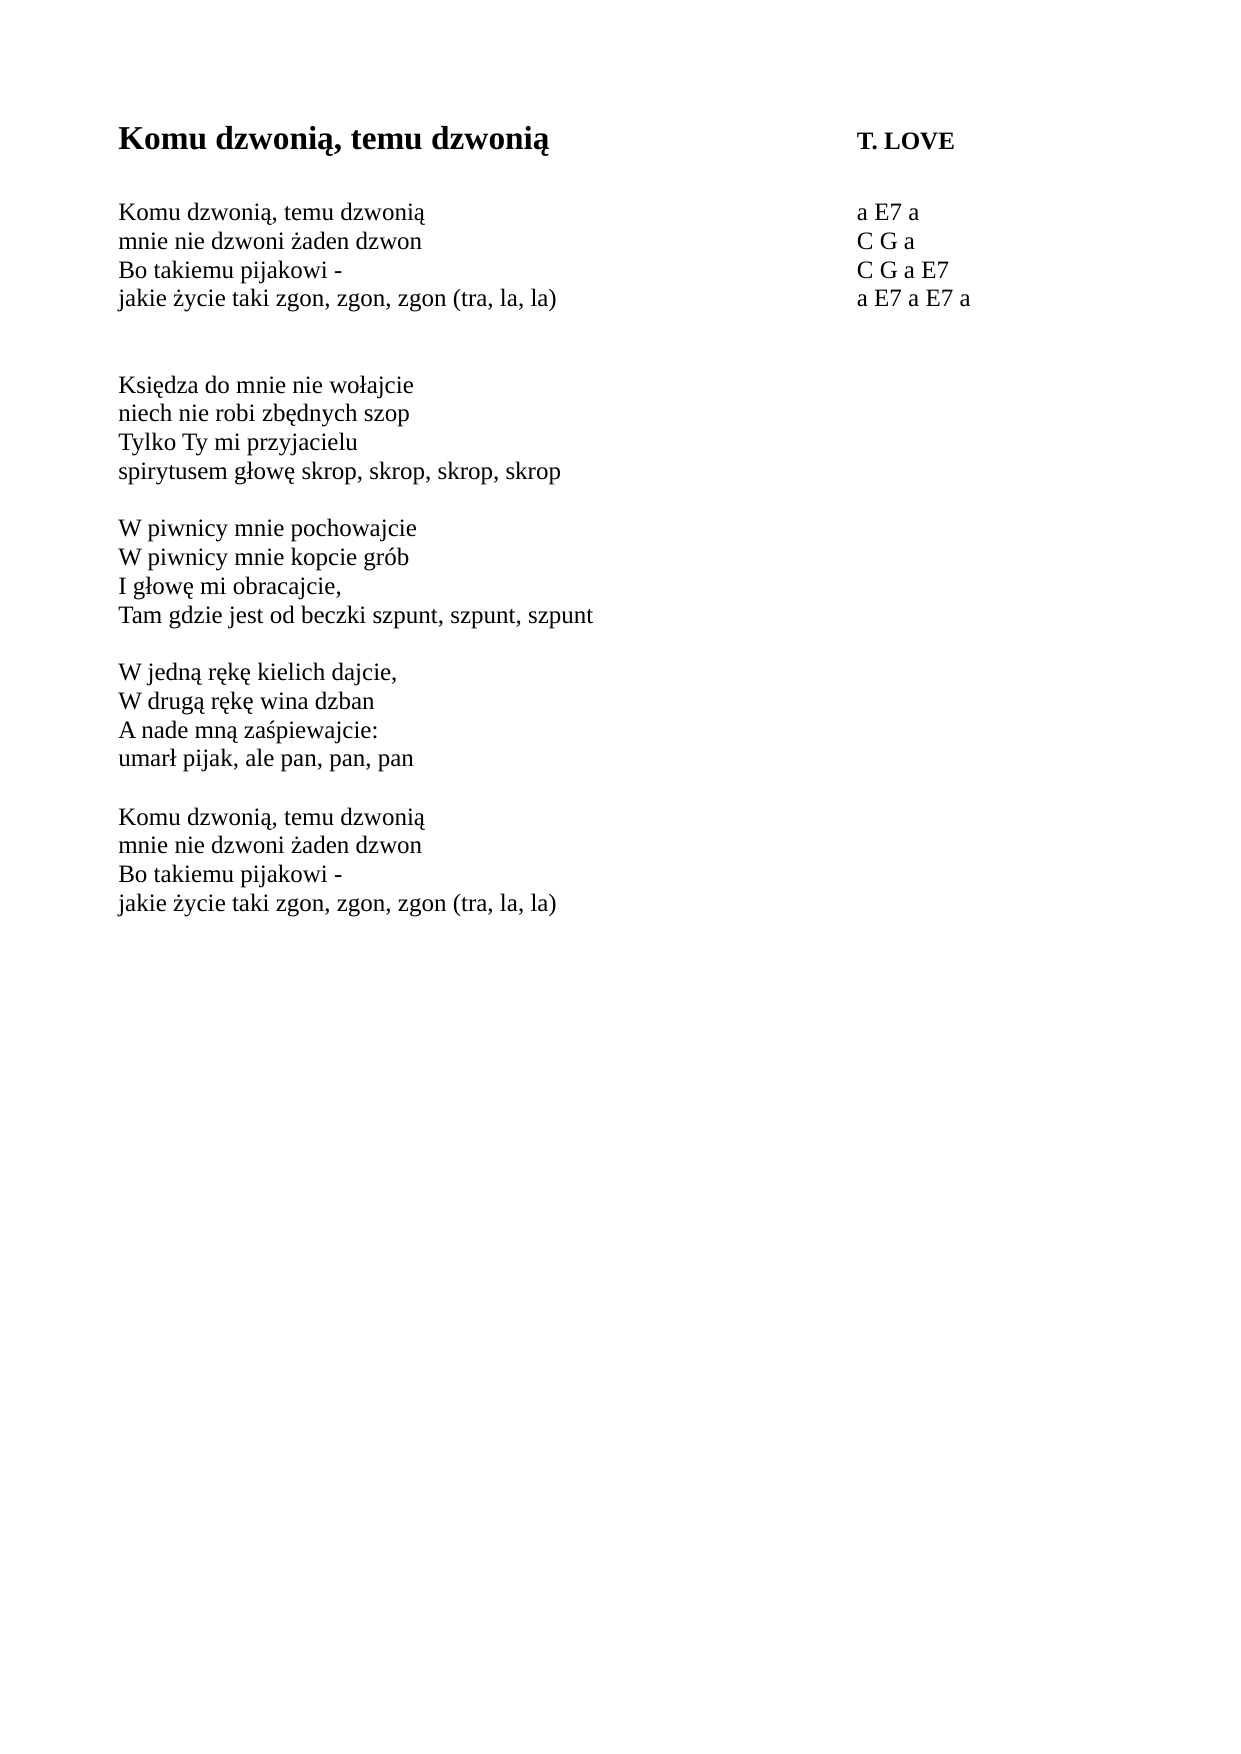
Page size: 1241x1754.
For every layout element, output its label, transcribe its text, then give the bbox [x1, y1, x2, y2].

text W piwnicy mnie pochowajcie [118, 513, 1122, 542]
text W drugą rękę wina dzban [118, 686, 1122, 715]
text mnie nie dzwoni żaden dzwon C G a [118, 226, 1122, 255]
text Bo takiemu pijakowi - C G a E7 [118, 255, 1122, 283]
text Tylko Ty mi przyjacielu [118, 427, 1122, 456]
text umarł pijak, ale pan, pan, pan [118, 743, 1122, 772]
text jakie życie taki zgon, zgon, zgon (tra, la, la) a E7 a E7 a [118, 283, 1122, 312]
text jakie życie taki zgon, zgon, zgon (tra, la, la) [118, 888, 1122, 917]
text Bo takiemu pijakowi - [118, 859, 1122, 888]
text W jedną rękę kielich dajcie, [118, 657, 1122, 686]
text A nade mną zaśpiewajcie: [118, 715, 1122, 743]
text Księdza do mnie nie wołajcie [118, 370, 1122, 398]
text Tam gdzie jest od beczki szpunt, szpunt, szpunt [118, 600, 1122, 628]
text W piwnicy mnie kopcie grób [118, 542, 1122, 571]
text niech nie robi zbędnych szop [118, 398, 1122, 427]
text I głowę mi obracajcie, [118, 571, 1122, 600]
subtitle Komu dzwonią, temu dzwonią T. LOVE [118, 118, 1122, 156]
text Komu dzwonią, temu dzwonią [118, 802, 1122, 831]
text mnie nie dzwoni żaden dzwon [118, 831, 1122, 859]
text Komu dzwonią, temu dzwonią a E7 a [118, 197, 1122, 226]
text spirytusem głowę skrop, skrop, skrop, skrop [118, 456, 1122, 485]
